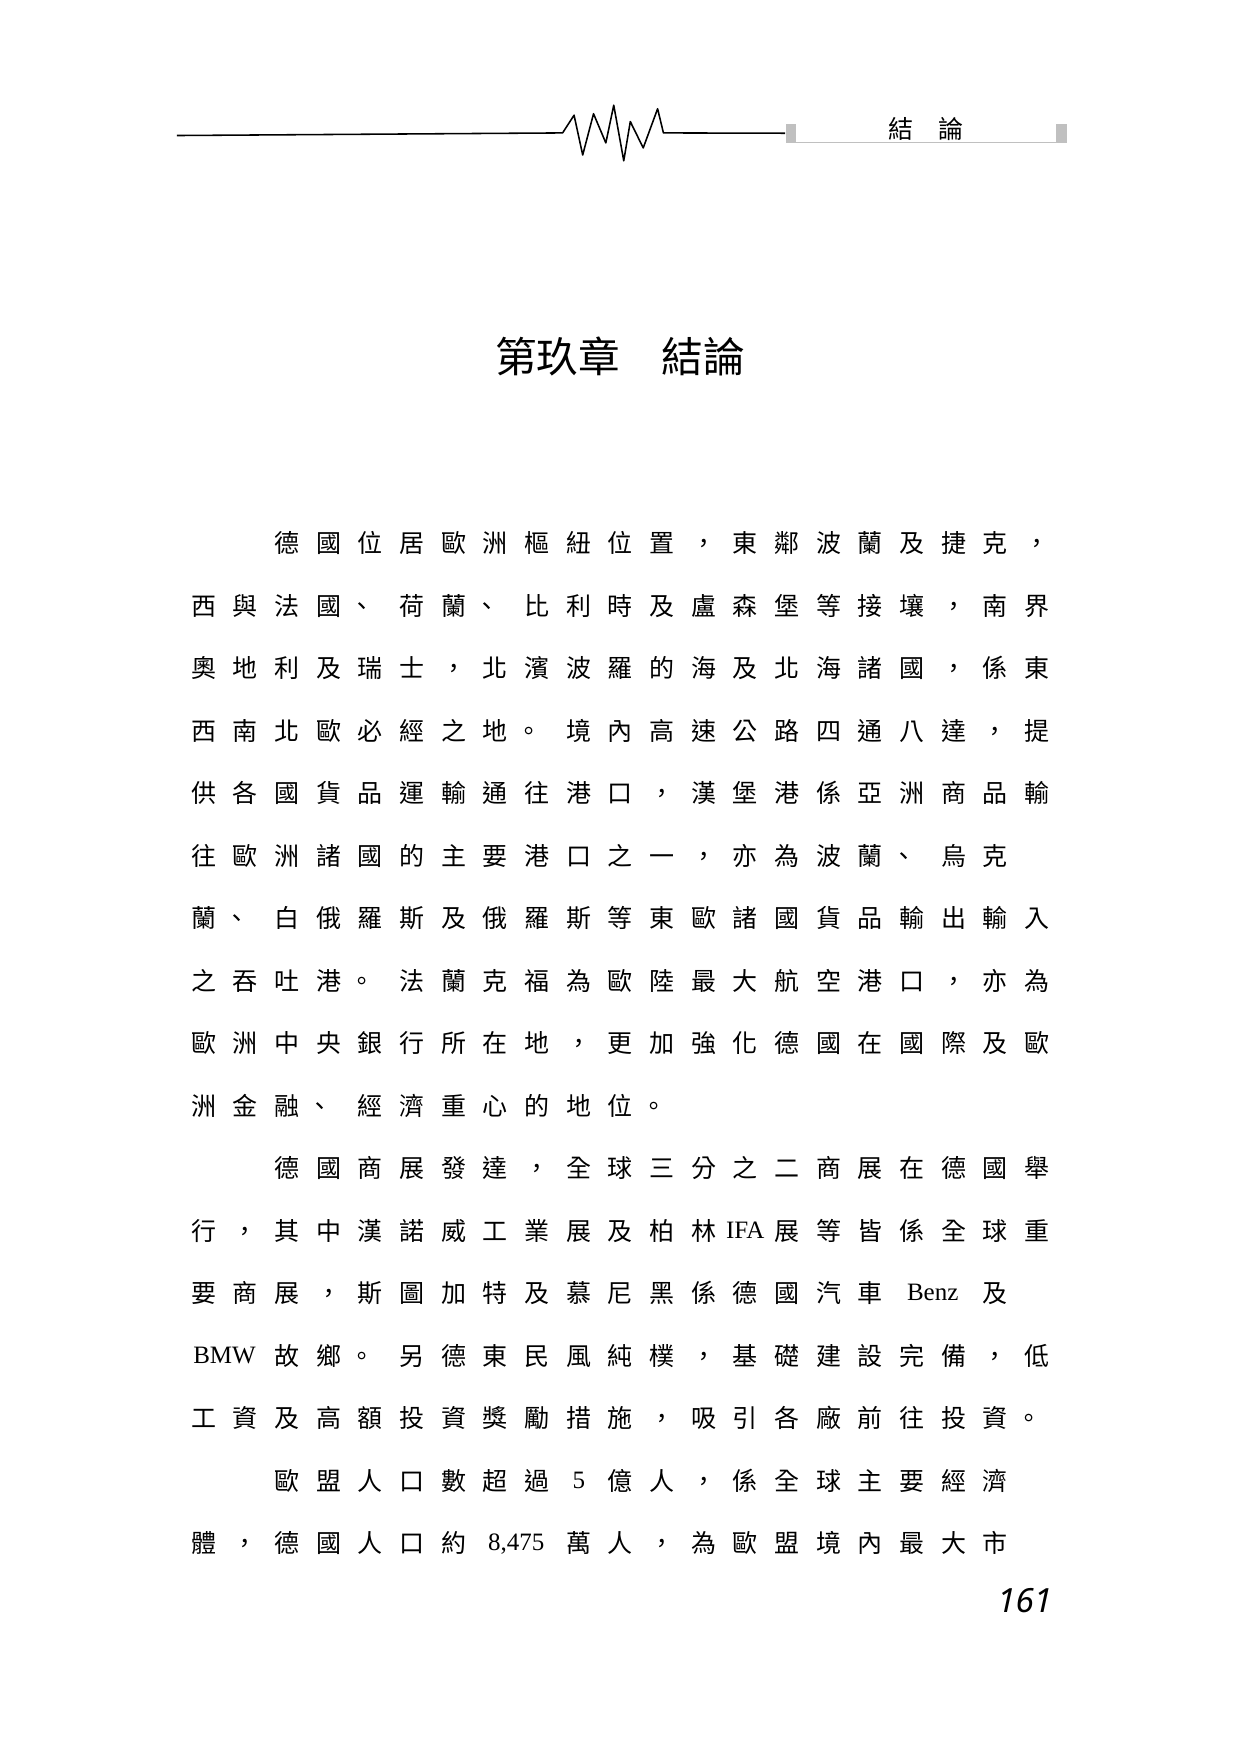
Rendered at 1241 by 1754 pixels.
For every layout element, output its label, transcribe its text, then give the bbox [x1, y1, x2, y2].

text 德國商展發達，全球三分之二商展在德國舉行，其中漢諾威工業展及柏林IFA展等皆係全球重要商展，斯圖加特及慕尼黑係德國汽車Benz及BMW故鄉。另德東民風純樸，基礎建設完備，低工資及高額投資獎勵措施，吸引各廠前往投資。 [183, 1125, 1058, 1438]
text 第玖章 結論 [183, 313, 1058, 375]
text 德國位居歐洲樞紐位置，東鄰波蘭及捷克，西與法國、荷蘭、比利時及盧森堡等接壤，南界奧地利及瑞士，北濱波羅的海及北海諸國，係東西南北歐必經之地。境內高速公路四通八達，提供各國貨品運輸通往港口，漢堡港係亞洲商品輸往歐洲諸國的主要港口之一，亦為波蘭、烏克蘭、白俄羅斯及俄羅斯等東歐諸國貨品輸出輸入之吞吐港。法蘭克福為歐陸最大航空港口，亦為歐洲中央銀行所在地，更加強化德國在國際及歐洲金融、經濟重心的地位。 [183, 500, 1058, 1125]
text 歐盟人口數超過5億人，係全球主要經濟體，德國人口約8,475萬人，為歐盟境內最大市 [183, 1438, 1058, 1563]
